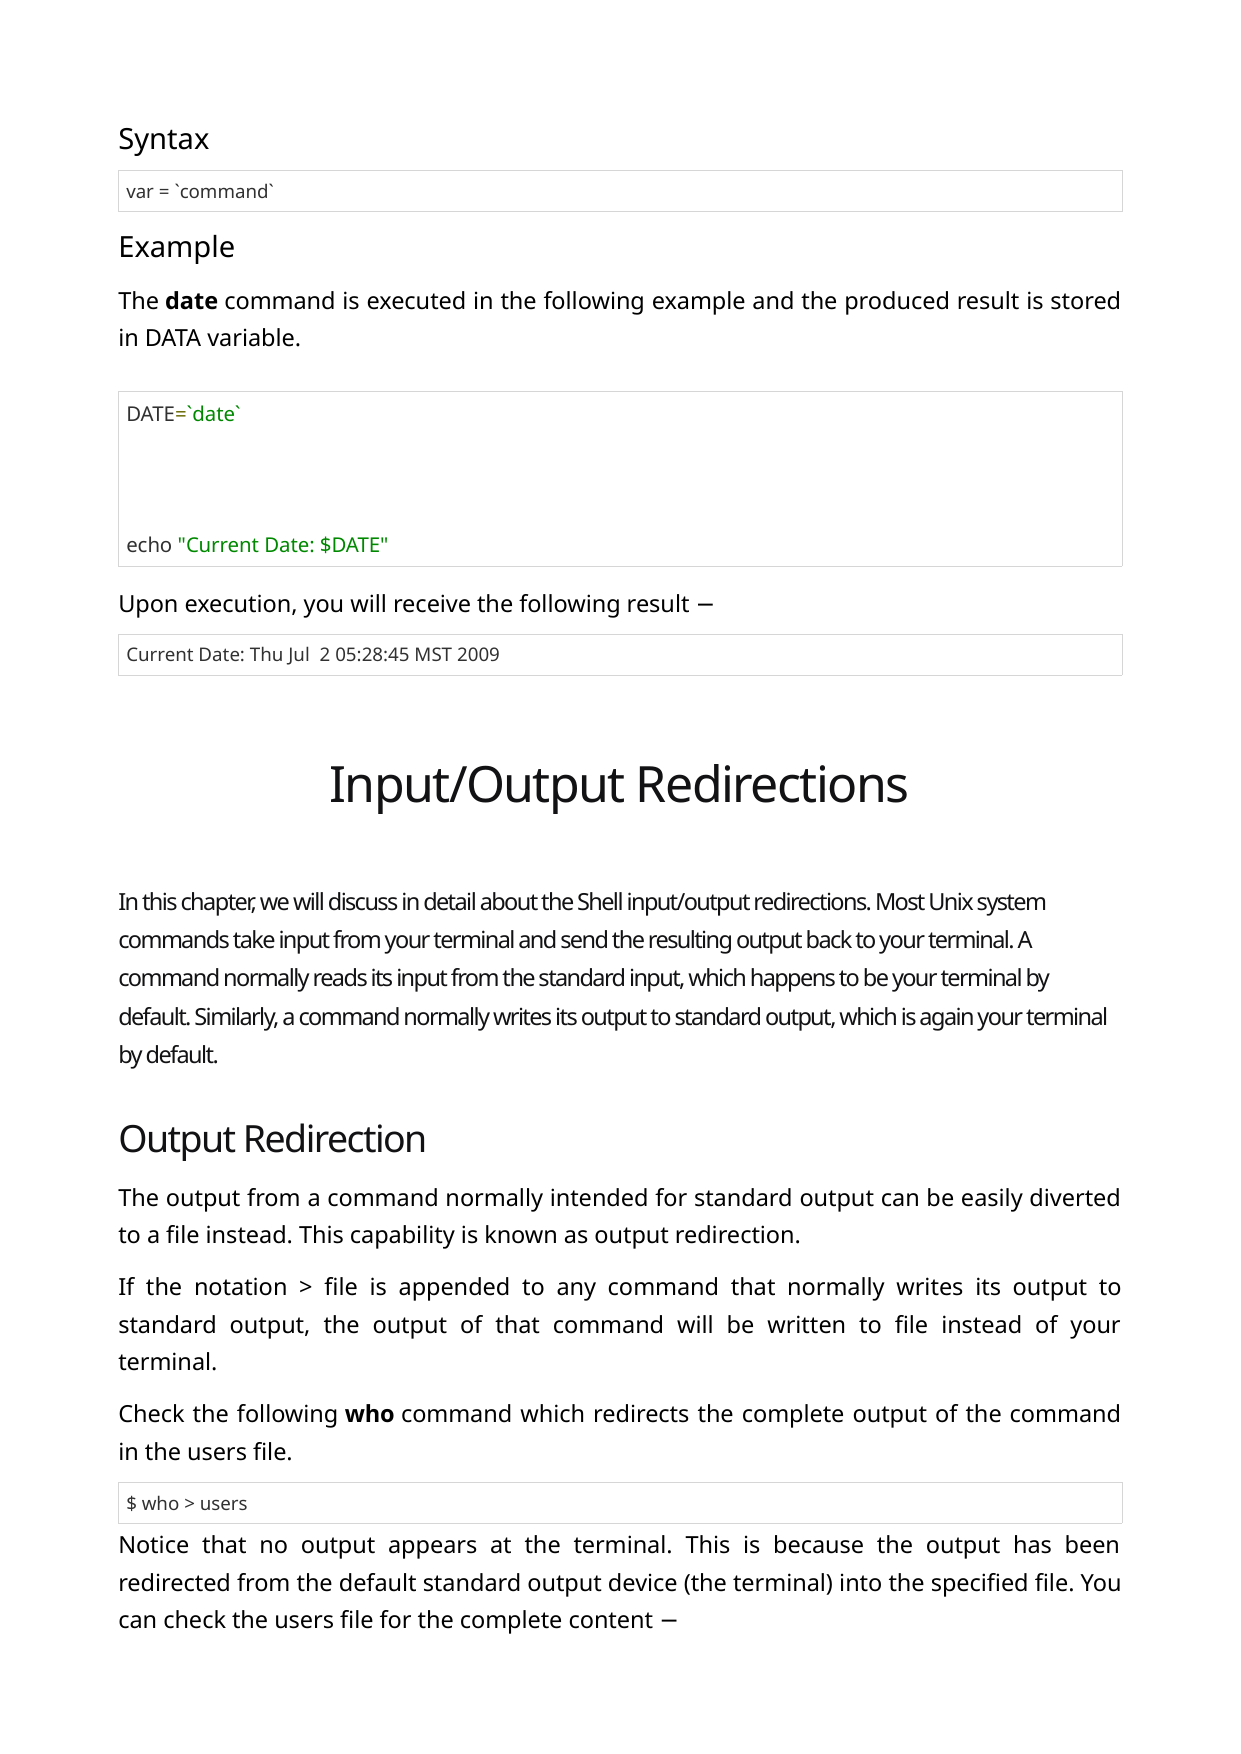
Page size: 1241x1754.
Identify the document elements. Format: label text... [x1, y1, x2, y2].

text Upon execution, you will receive the following result − [118, 581, 1122, 619]
text echo "Current Date: $DATE" [119, 522, 1122, 566]
subtitle Syntax [118, 118, 1122, 158]
subtitle Output Redirection [118, 1112, 1122, 1163]
text The date command is executed in the following example and the produced result is stored in DATA variable. [118, 278, 1122, 353]
text var = `command` [119, 171, 1122, 211]
text $ who > users [119, 1483, 1122, 1523]
subtitle Input/Output Redirections [118, 749, 1122, 817]
text If the notation > file is appended to any command that normally writes its output to standard output, the output of that command will be written to file instead of your terminal. [118, 1265, 1122, 1378]
text Check the following who command which redirects the complete output of the command in the users file. [118, 1392, 1122, 1467]
text In this chapter, we will discuss in detail about the Shell input/output redirections. Most Unix system commands take input from your terminal and send the resulting output back to your terminal. A command normally reads its input from the standard input, which happens to be your terminal by default. Similarly, a command normally writes its output to standard output, which is again your terminal by default. [118, 885, 1122, 1070]
text DATE=`date` [119, 392, 1122, 427]
text Notice that no output appears at the terminal. This is because the output has been redirected from the default standard output device (the terminal) into the specified file. You can check the users file for the complete content − [118, 1524, 1122, 1636]
text The output from a command normally intended for standard output can be easily diverted to a file instead. This capability is known as output redirection. [118, 1176, 1122, 1251]
subtitle Example [118, 226, 1122, 266]
text Current Date: Thu Jul 2 05:28:45 MST 2009 [119, 635, 1122, 675]
